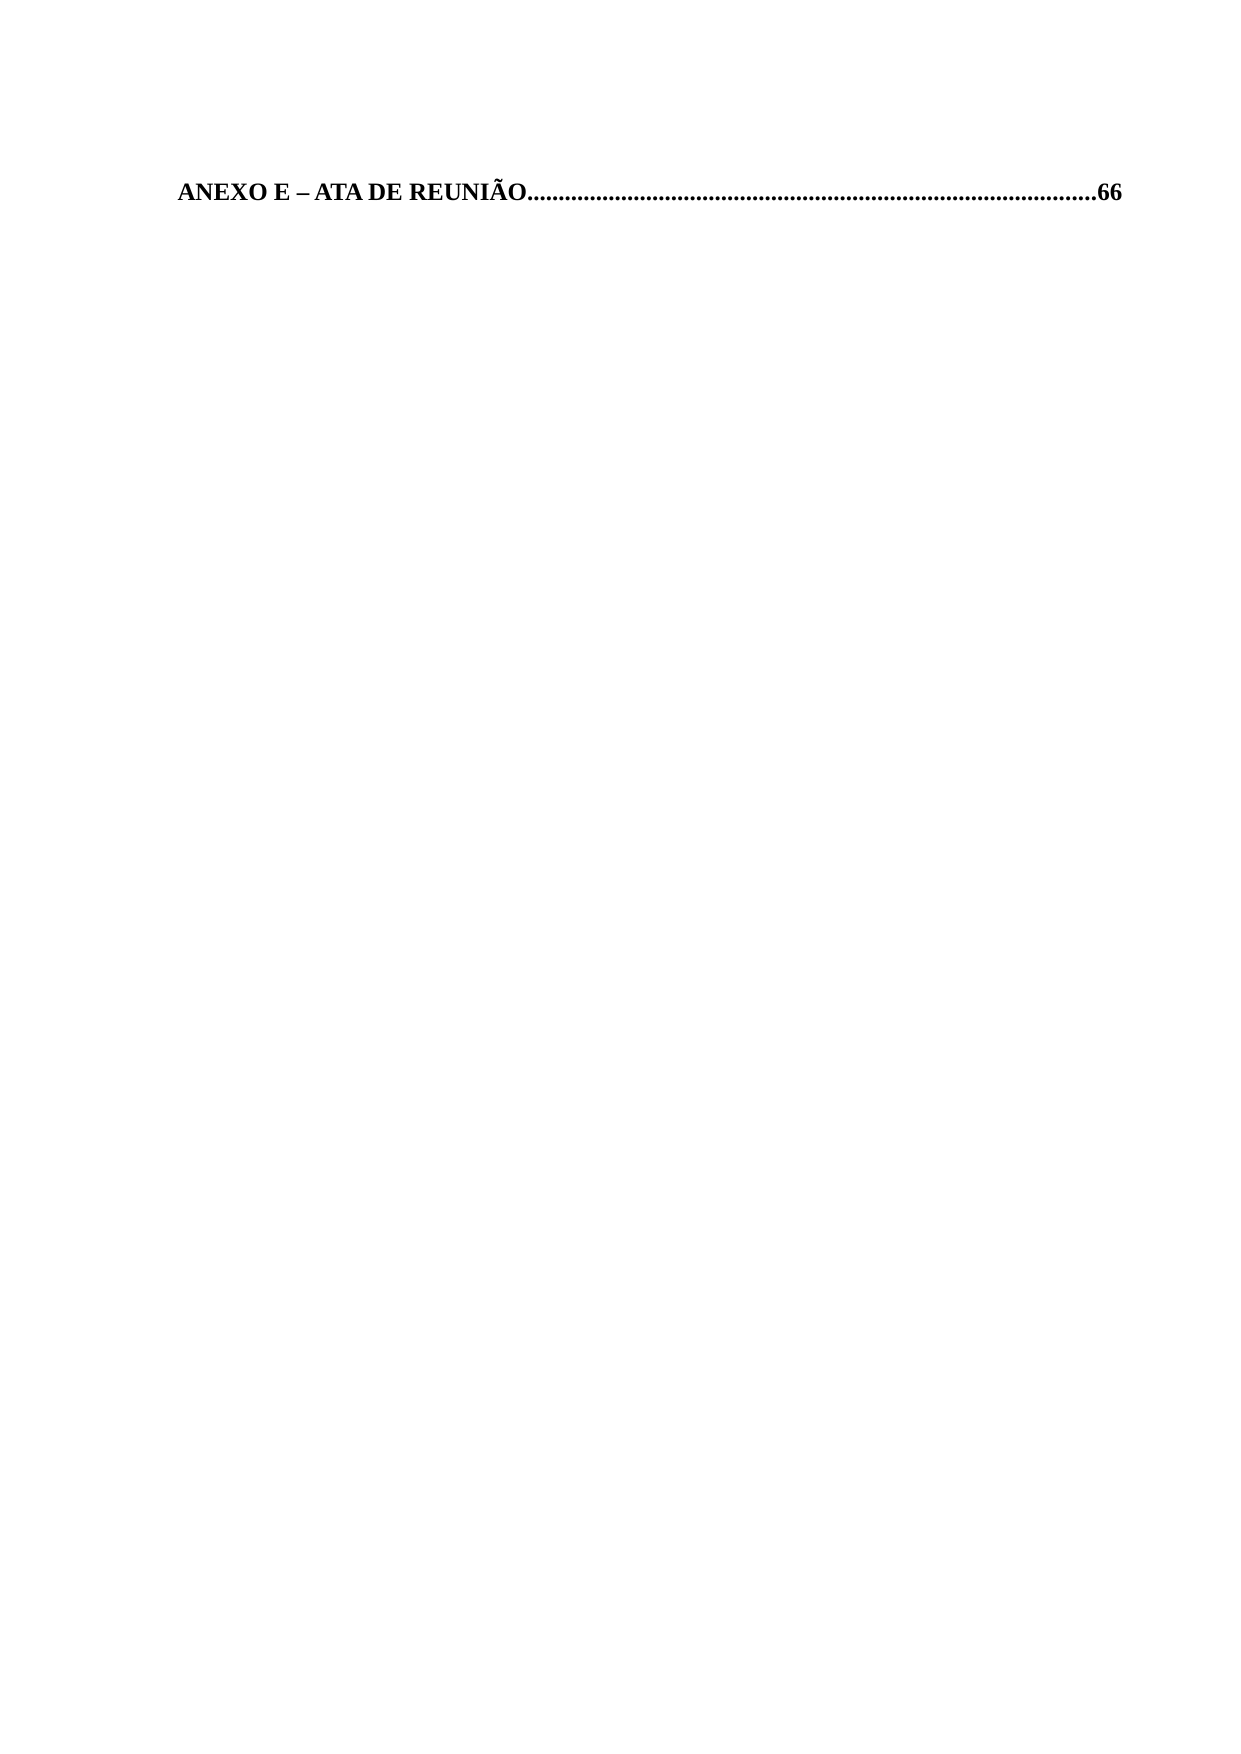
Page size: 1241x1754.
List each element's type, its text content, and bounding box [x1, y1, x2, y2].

text ANEXO E – ata de reunião 66 [177, 177, 1122, 206]
